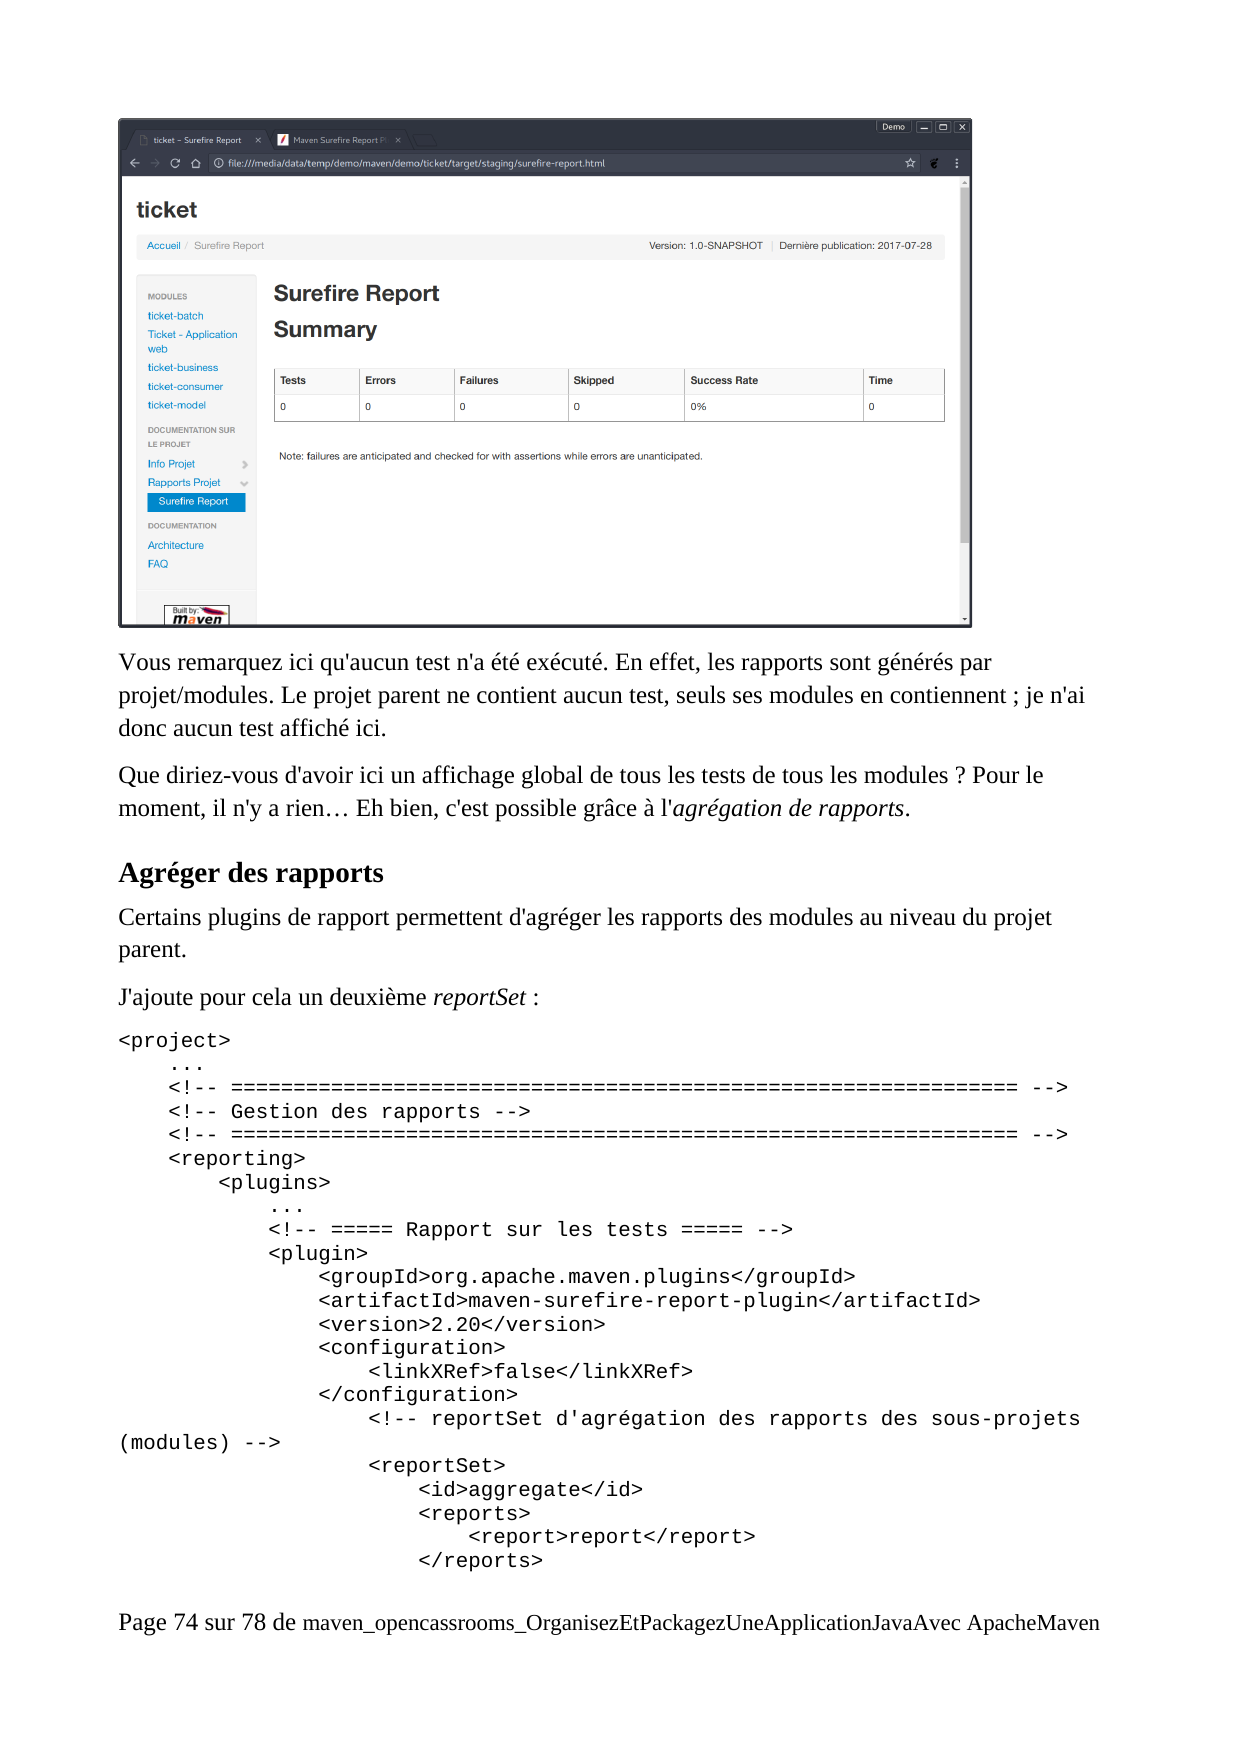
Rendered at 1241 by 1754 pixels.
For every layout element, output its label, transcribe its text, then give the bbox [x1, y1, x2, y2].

text ... [118, 1053, 1122, 1077]
text </reports> [118, 1550, 1122, 1574]
text <!-- =============================================================== --> [118, 1124, 1122, 1148]
text <configuration> [118, 1337, 1122, 1361]
text <report>report</report> [118, 1526, 1122, 1550]
text <groupId>org.apache.maven.plugins</groupId> [118, 1266, 1122, 1290]
text <artifactId>maven-surefire-report-plugin</artifactId> [118, 1290, 1122, 1313]
text <version>2.20</version> [118, 1313, 1122, 1337]
text <!-- Gestion des rapports --> [118, 1101, 1122, 1124]
text <linkXRef>false</linkXRef> [118, 1361, 1122, 1384]
text <plugins> [118, 1172, 1122, 1195]
text <plugin> [118, 1243, 1122, 1266]
text J'ajoute pour cela un deuxième reportSet : [118, 982, 1122, 1011]
picture [118, 118, 973, 628]
text <!-- =============================================================== --> [118, 1077, 1122, 1101]
text <reporting> [118, 1148, 1122, 1172]
text Certains plugins de rapport permettent d'agréger les rapports des modules au niveau du projet parent. [118, 902, 1122, 963]
text <id>aggregate</id> [118, 1479, 1122, 1503]
text </configuration> [118, 1384, 1122, 1408]
text ... [118, 1195, 1122, 1219]
text <!-- reportSet d'agrégation des rapports des sous-projets (modules) --> [118, 1408, 1122, 1455]
text Que diriez-vous d'avoir ici un affichage global de tous les tests de tous les modules ? Pour le moment, il n'y a rien… Eh bien, c'est possible grâce à l'agrégation de rapports. [118, 760, 1122, 822]
subtitle Agréger des rapports [118, 856, 1122, 889]
text <project> [118, 1030, 1122, 1053]
text <reports> [118, 1503, 1122, 1526]
text <!-- ===== Rapport sur les tests ===== --> [118, 1219, 1122, 1243]
text Vous remarquez ici qu'aucun test n'a été exécuté. En effet, les rapports sont générés par projet/modules. Le projet parent ne contient aucun test, seuls ses modules en contiennent ; je n'ai donc aucun test affiché ici. [118, 647, 1122, 741]
text <reportSet> [118, 1455, 1122, 1479]
